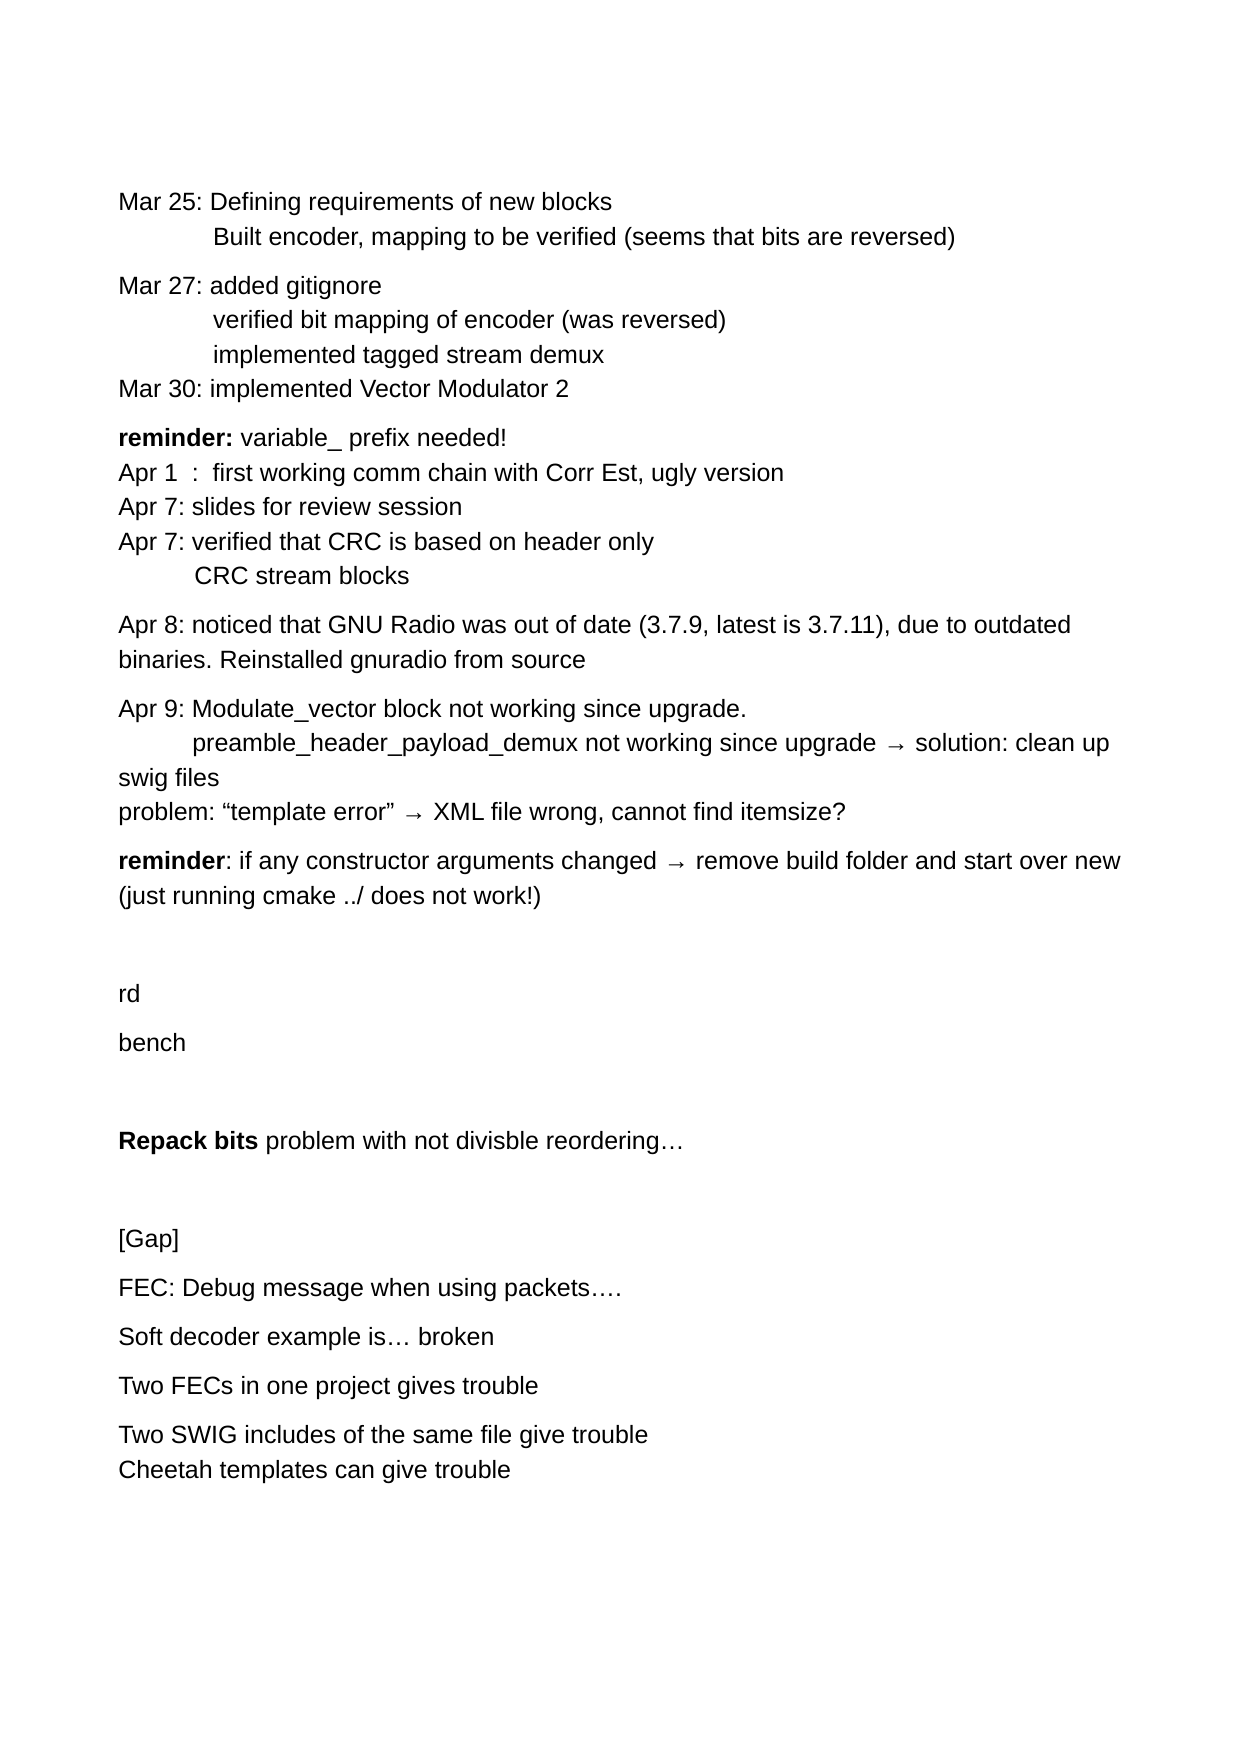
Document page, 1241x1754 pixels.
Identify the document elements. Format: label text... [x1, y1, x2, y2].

text Repack bits problem with not divisble reordering… [118, 1126, 1122, 1155]
text [Gap] [118, 1224, 1122, 1253]
text bench [118, 1028, 1122, 1057]
text Apr 8: noticed that GNU Radio was out of date (3.7.9, latest is 3.7.11), due to outdated binaries. Reinstalled gnuradio from source [118, 610, 1122, 673]
text Apr 9: Modulate_vector block not working since upgrade. preamble_header_payload_demux not working since upgrade → solution: clean up swig files problem: “template error” → XML file wrong, cannot find itemsize? [118, 694, 1122, 826]
text Two SWIG includes of the same file give trouble Cheetah templates can give trouble [118, 1420, 1122, 1483]
text reminder: variable_ prefix needed! Apr 1 : first working comm chain with Corr Est, ugly version Apr 7: slides for review session Apr 7: verified that CRC is based on header only CRC stream blocks [118, 423, 1122, 590]
text Two FECs in one project gives trouble [118, 1371, 1122, 1400]
text reminder: if any constructor arguments changed → remove build folder and start over new (just running cmake ../ does not work!) [118, 846, 1122, 909]
text Mar 25: Defining requirements of new blocks Built encoder, mapping to be verified (seems that bits are reversed) [118, 118, 1122, 250]
text FEC: Debug message when using packets…. [118, 1273, 1122, 1302]
text Mar 27: added gitignore verified bit mapping of encoder (was reversed) implemented tagged stream demux Mar 30: implemented Vector Modulator 2 [118, 271, 1122, 403]
text Soft decoder example is… broken [118, 1322, 1122, 1351]
text rd [118, 979, 1122, 1007]
